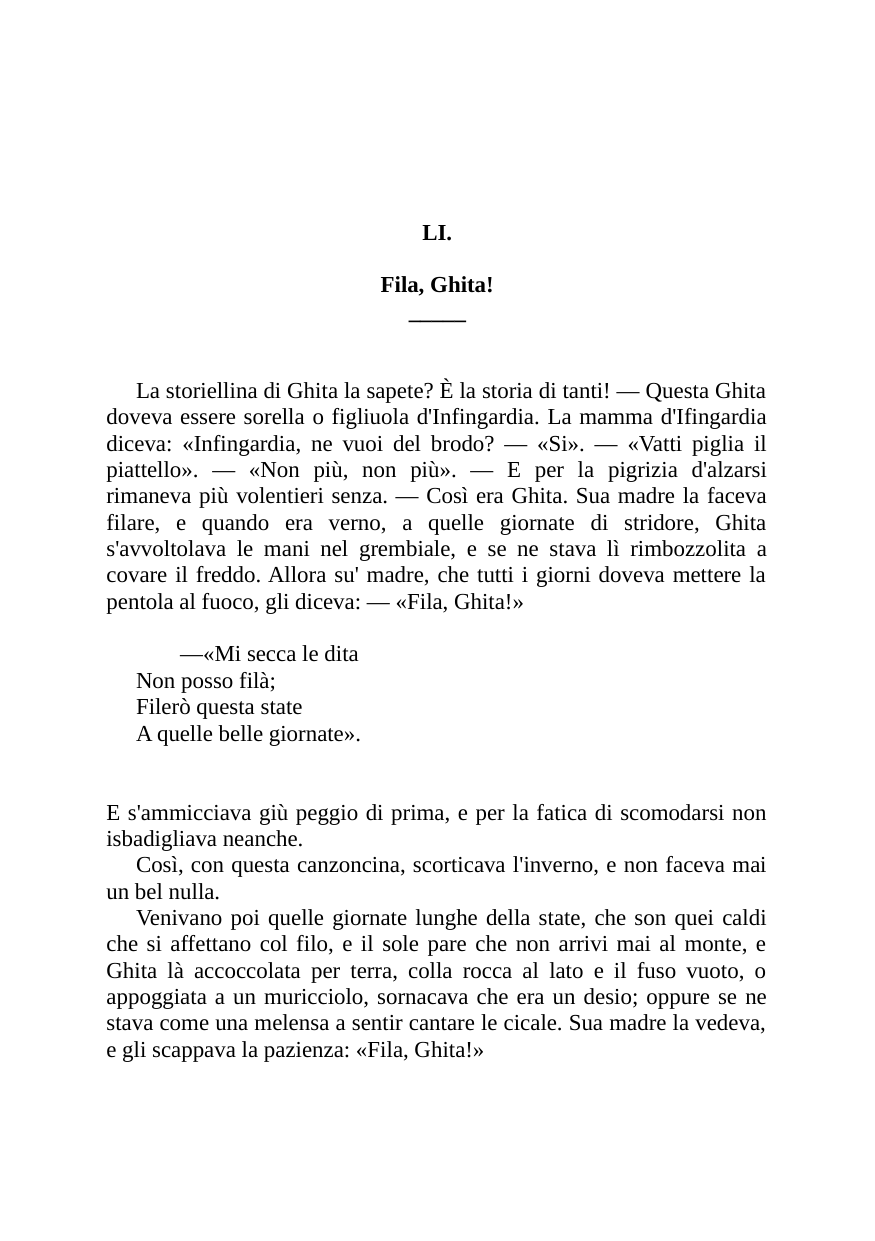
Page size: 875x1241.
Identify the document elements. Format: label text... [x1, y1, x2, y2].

text _____ [106, 298, 768, 324]
text Fila, Ghita! [106, 272, 768, 298]
text Così, con questa canzoncina, scorticava l'inverno, e non faceva mai un bel nulla. [106, 851, 768, 904]
text A quelle belle giornate». [106, 719, 768, 746]
text —«Mi secca le dita [106, 641, 768, 667]
text Filerò questa state [106, 693, 768, 719]
text La storiellina di Ghita la sapete? È la storia di tanti! — Questa Ghita doveva essere sorella o figliuola d'Infingardia. La mamma d'Ifingardia diceva: «Infingardia, ne vuoi del brodo? — «Si». — «Vatti piglia il piattello». — «Non più, non più». — E per la pigrizia d'alzarsi rimaneva più volentieri senza. — Così era Ghita. Sua madre la faceva filare, e quando era verno, a quelle giornate di stridore, Ghita s'avvoltolava le mani nel grembiale, e se ne stava lì rimbozzolita a covare il freddo. Allora su' madre, che tutti i giorni doveva mettere la pentola al fuoco, gli diceva: — «Fila, Ghita!» [106, 377, 768, 614]
text E s'ammicciava giù peggio di prima, e per la fatica di scomodarsi non isbadigliava neanche. [106, 799, 768, 851]
text LI. [106, 219, 768, 245]
text Venivano poi quelle giornate lunghe della state, che son quei caldi che si affettano col filo, e il sole pare che non arrivi mai al monte, e Ghita là accoccolata per terra, colla rocca al lato e il fuso vuoto, o appoggiata a un muricciolo, sornacava che era un desio; oppure se ne stava come una melensa a sentir cantare le cicale. Sua madre la vedeva, e gli scappava la pazienza: «Fila, Ghita!» [106, 904, 768, 1062]
text Non posso filà; [106, 667, 768, 693]
